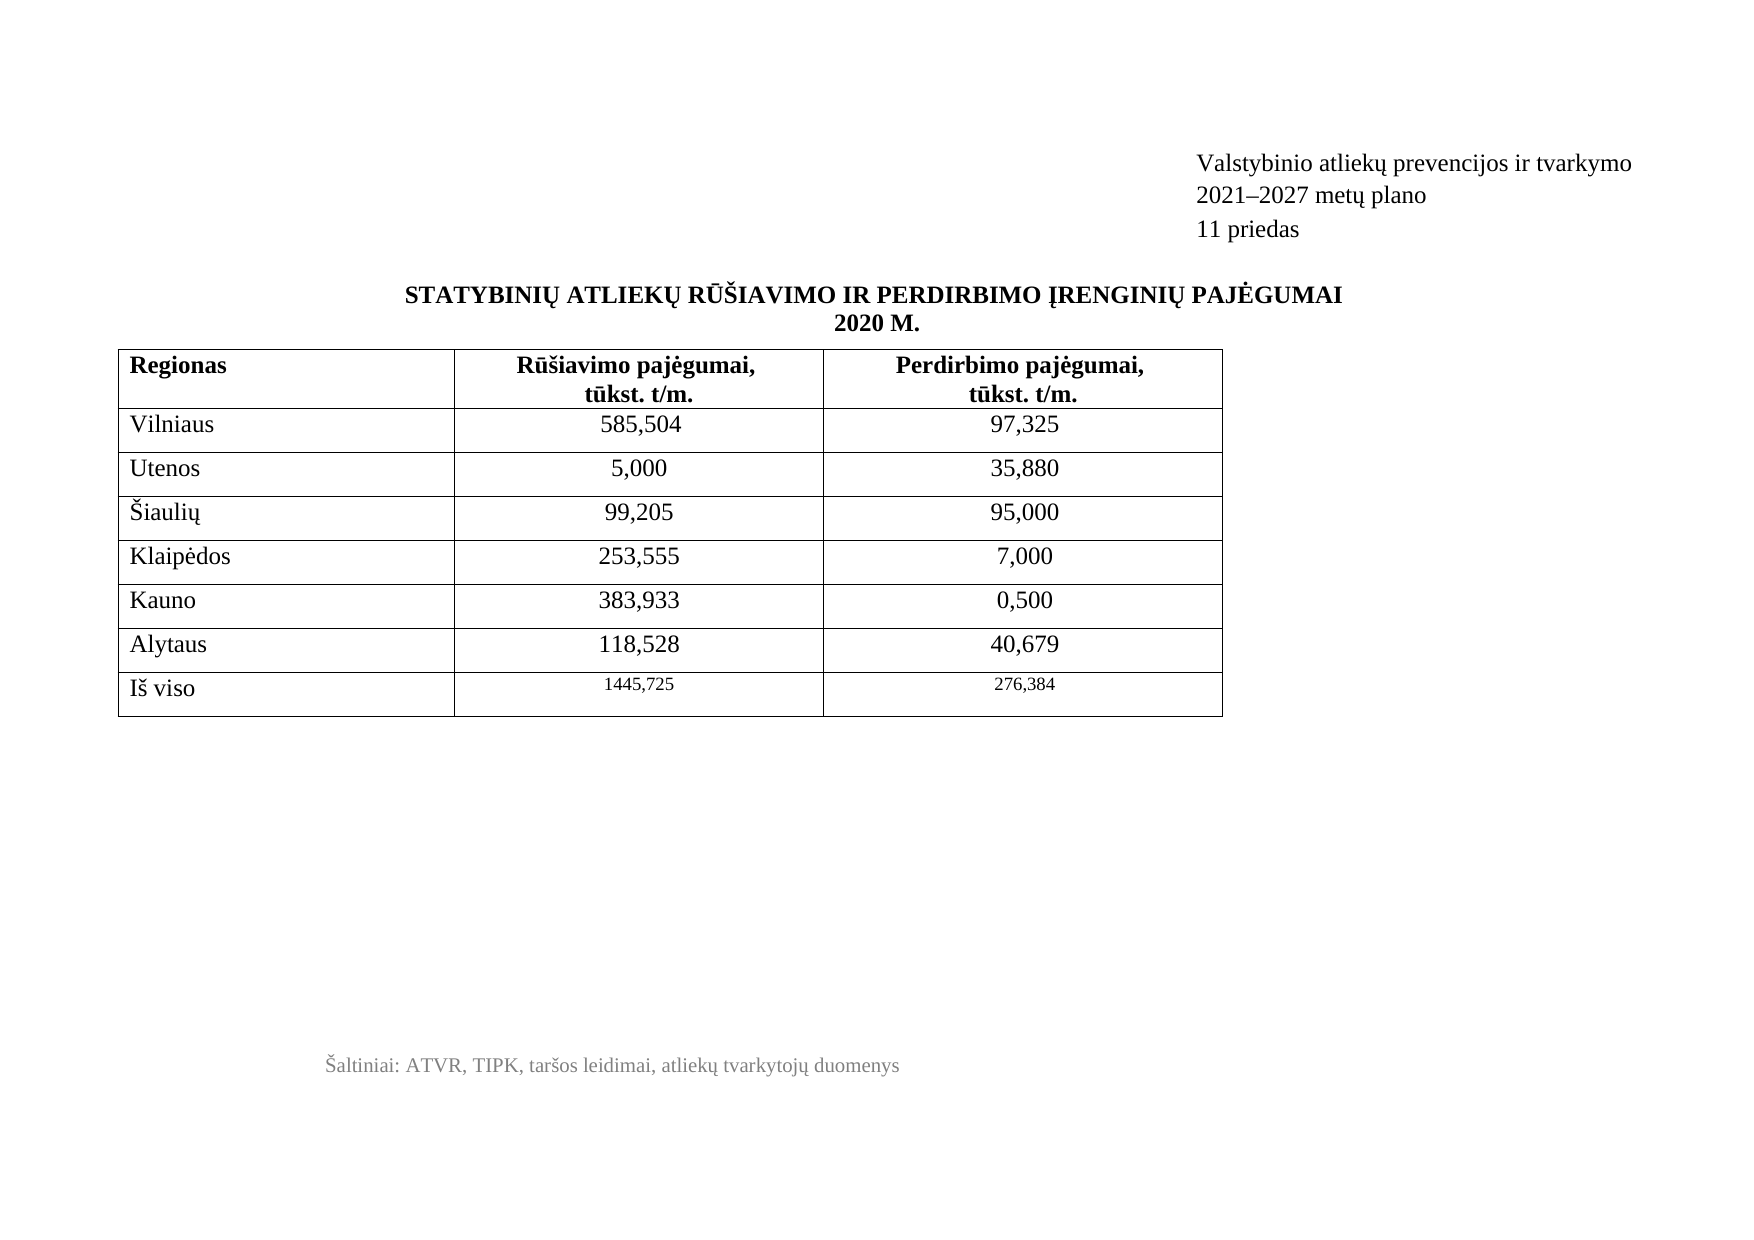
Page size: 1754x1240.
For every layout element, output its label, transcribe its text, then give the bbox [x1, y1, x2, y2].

table_cell Vilniaus [119, 409, 454, 452]
table_cell 276,384 [824, 673, 1222, 716]
table_cell Iš viso [119, 673, 454, 716]
table_cell 383,933 [455, 585, 823, 628]
table_cell 40,679 [824, 629, 1222, 672]
table_cell Utenos [119, 453, 454, 496]
table_header Perdirbimo pajėgumai, tūkst. t/m. [824, 350, 1222, 408]
table_cell Klaipėdos [119, 541, 454, 584]
table_cell 99,205 [455, 497, 823, 540]
table_cell 118,528 [455, 629, 823, 672]
table_cell 1445,725 [455, 673, 823, 716]
table_cell Kauno [119, 585, 454, 628]
table_cell 0,500 [824, 585, 1222, 628]
table_cell 95,000 [824, 497, 1222, 540]
table_header Rūšiavimo pajėgumai, tūkst. t/m. [455, 350, 823, 408]
text Šaltiniai: ATVR, TIPK, taršos leidimai, atliekų tvarkytojų duomenys [118, 1053, 1636, 1077]
table_cell 253,555 [455, 541, 823, 584]
table_cell 35,880 [824, 453, 1222, 496]
table_cell Šiaulių [119, 497, 454, 540]
table_cell Alytaus [119, 629, 454, 672]
text Valstybinio atliekų prevencijos ir tvarkymo 2021–2027 metų plano [1196, 148, 1636, 209]
table_cell 97,325 [824, 409, 1222, 452]
text STATYBINIŲ ATLIEKŲ RŪŠIAVIMO IR PERDIRBIMO ĮRENGINIŲ PAJĖGUMAI 2020 M. [118, 280, 1636, 337]
table_cell 5,000 [455, 453, 823, 496]
table_cell 585,504 [455, 409, 823, 452]
text 11 priedas [1196, 214, 1636, 242]
table_cell 7,000 [824, 541, 1222, 584]
table_header Regionas [119, 350, 454, 408]
